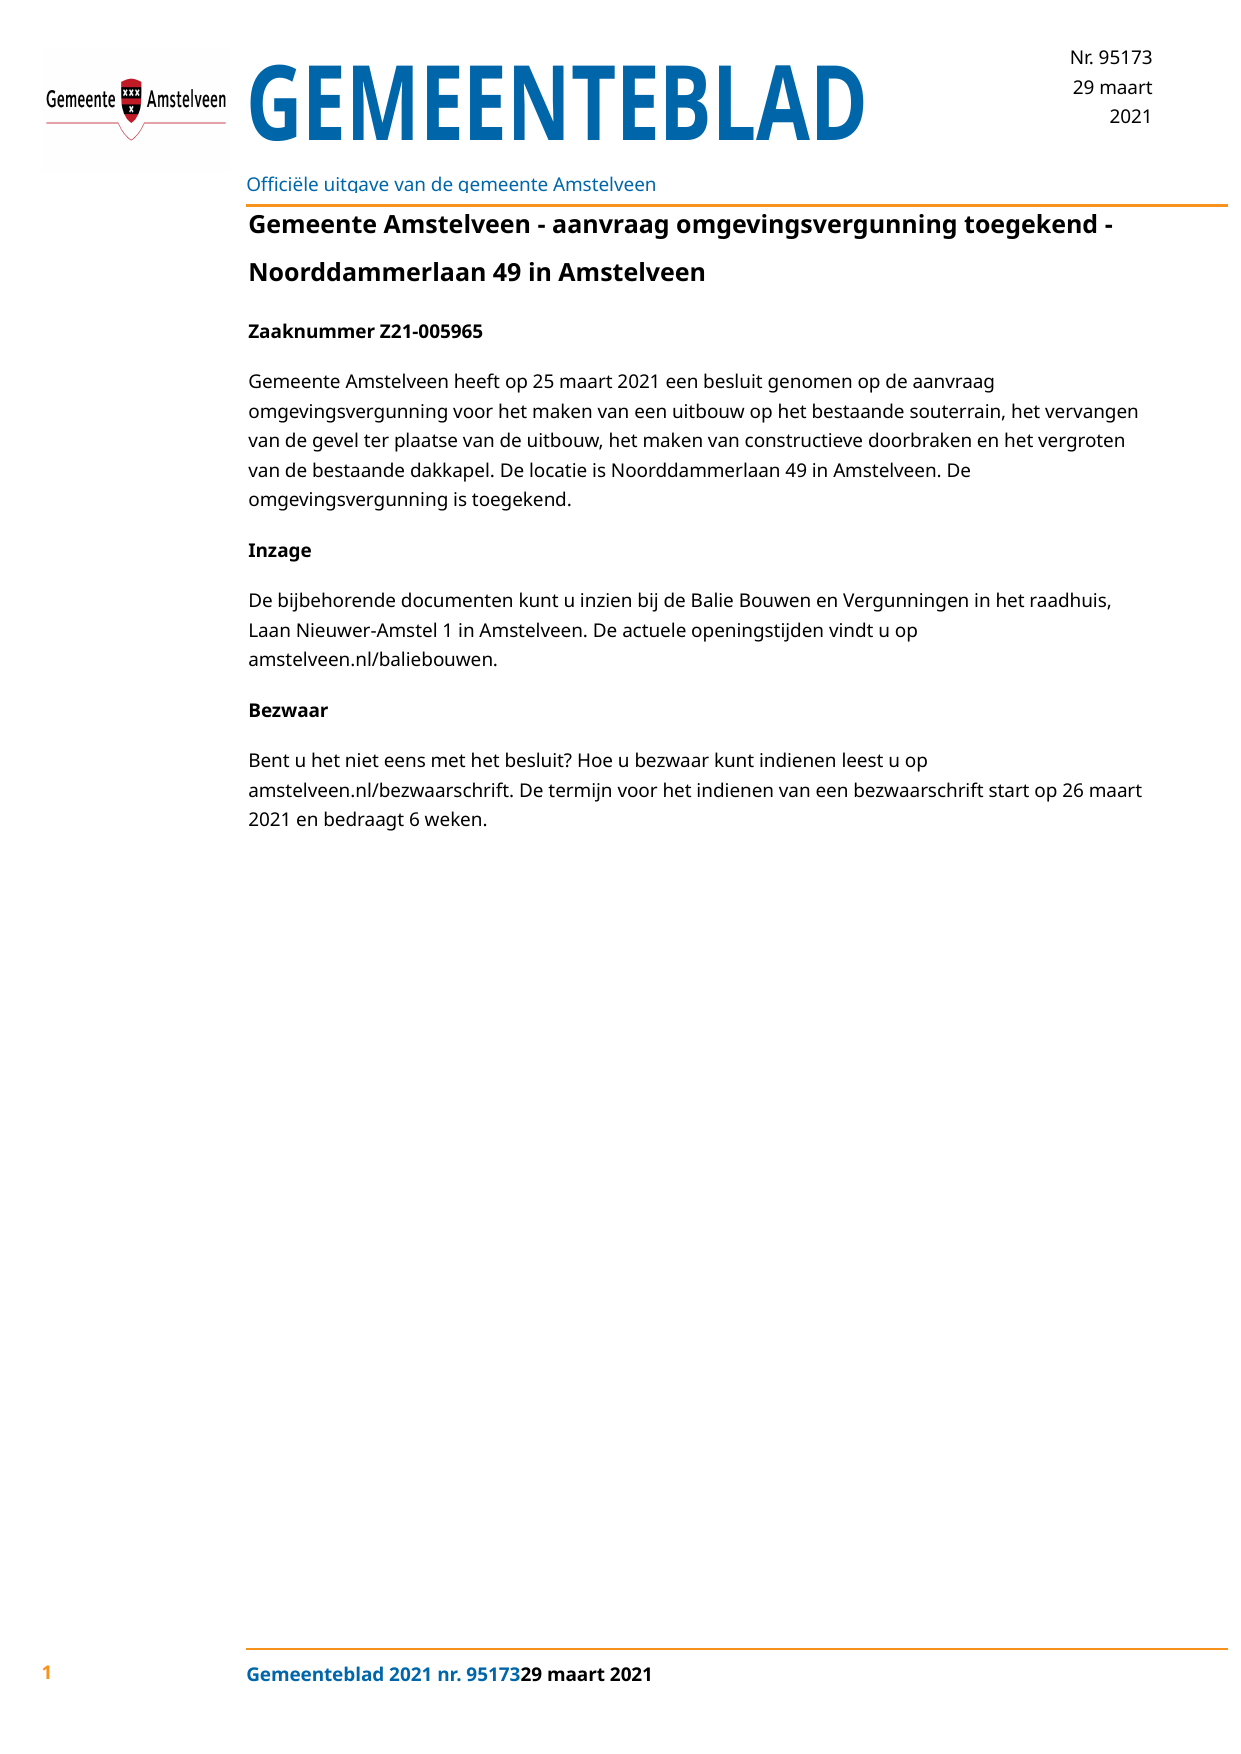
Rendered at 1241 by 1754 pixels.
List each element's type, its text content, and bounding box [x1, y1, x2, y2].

text Gemeente Amstelveen - aanvraag omgevingsvergunning toegekend - Noorddammerlaan 49 in Amstelveen [248, 207, 1152, 288]
text Bezwaar [248, 697, 1152, 723]
text Gemeente Amstelveen heeft op 25 maart 2021 een besluit genomen op de aanvraag omgevingsvergunning voor het maken van een uitbouw op het bestaande souterrain, het vervangen van de gevel ter plaatse van de uitbouw, het maken van constructieve doorbraken en het vergroten van de bestaande dakkapel. De locatie is Noorddammerlaan 49 in Amstelveen. De omgevingsvergunning is toegekend. [248, 368, 1152, 512]
text Bent u het niet eens met het besluit? Hoe u bezwaar kunt indienen leest u op amstelveen.nl/bezwaarschrift. De termijn voor het indienen van een bezwaarschrift start op 26 maart 2021 en bedraagt 6 weken. [248, 747, 1152, 832]
picture [41, 47, 231, 172]
text Inzage [248, 537, 1152, 563]
text Zaaknummer Z21-005965 [248, 318, 1152, 344]
text De bijbehorende documenten kunt u inzien bij de Balie Bouwen en Vergunningen in het raadhuis, Laan Nieuwer-Amstel 1 in Amstelveen. De actuele openingstijden vindt u op amstelveen.nl/baliebouwen. [248, 587, 1152, 672]
